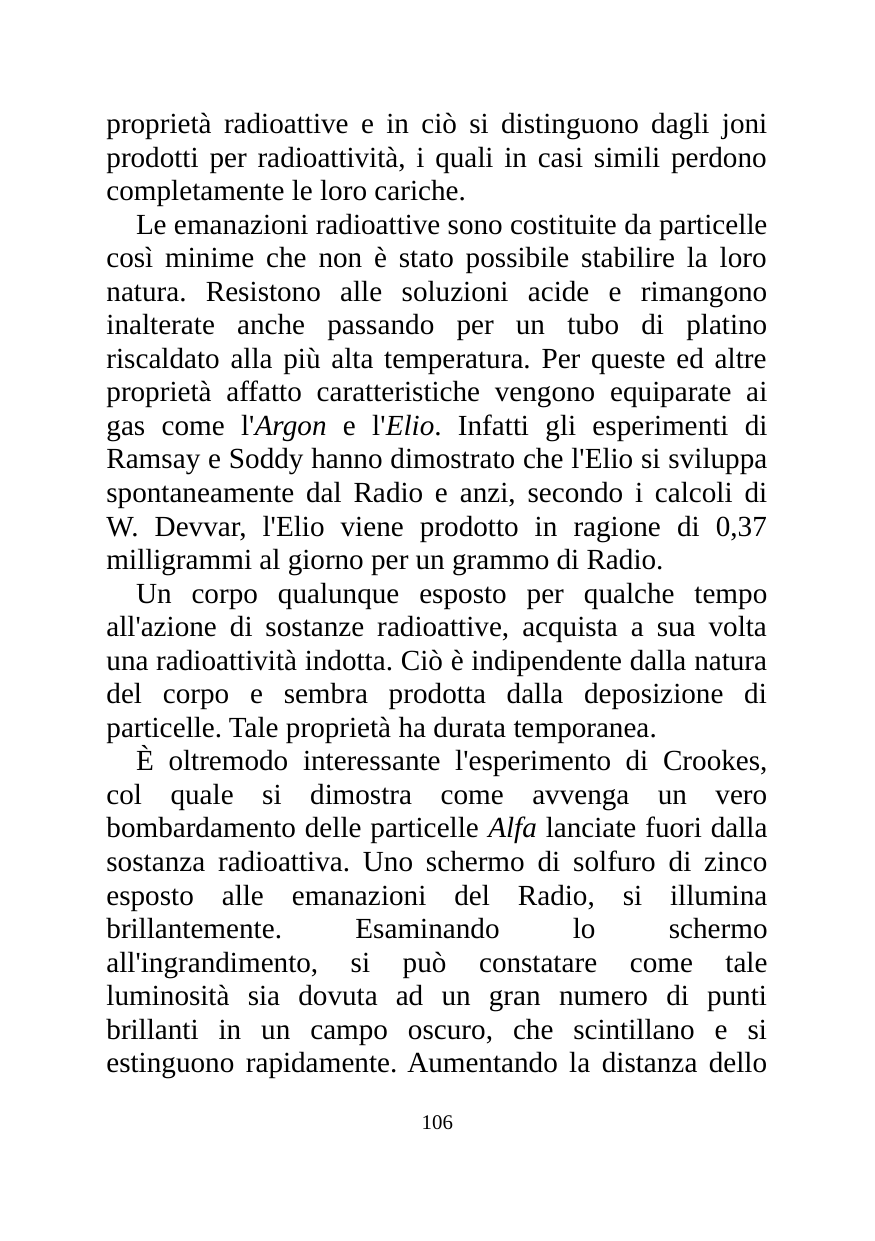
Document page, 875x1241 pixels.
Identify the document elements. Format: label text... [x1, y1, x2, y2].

text Le emanazioni radioattive sono costituite da particelle così minime che non è stato possibile stabilire la loro natura. Resistono alle soluzioni acide e rimangono inalterate anche passando per un tubo di platino riscaldato alla più alta temperatura. Per queste ed altre proprietà affatto caratteristiche vengono equiparate ai gas come l'Argon e l'Elio. Infatti gli esperimenti di Ramsay e Soddy hanno dimostrato che l'Elio si sviluppa spontaneamente dal Radio e anzi, secondo i calcoli di W. Devvar, l'Elio viene prodotto in ragione di 0,37 milligrammi al giorno per un grammo di Radio. [106, 207, 768, 576]
text proprietà radioattive e in ciò si distinguono dagli joni prodotti per radioattività, i quali in casi simili perdono completamente le loro cariche. [106, 106, 768, 207]
text Un corpo qualunque esposto per qualche tempo all'azione di sostanze radioattive, acquista a sua volta una radioattività indotta. Ciò è indipendente dalla natura del corpo e sembra prodotta dalla deposizione di particelle. Tale proprietà ha durata temporanea. [106, 576, 768, 743]
text È oltremodo interessante l'esperimento di Crookes, col quale si dimostra come avvenga un vero bombardamento delle particelle Alfa lanciate fuori dalla sostanza radioattiva. Uno schermo di solfuro di zinco esposto alle emanazioni del Radio, si illumina brillantemente. Esaminando lo schermo all'ingrandimento, si può constatare come tale luminosità sia dovuta ad un gran numero di punti brillanti in un campo oscuro, che scintillano e si estinguono rapidamente. Aumentando la distanza dello [106, 743, 768, 1079]
